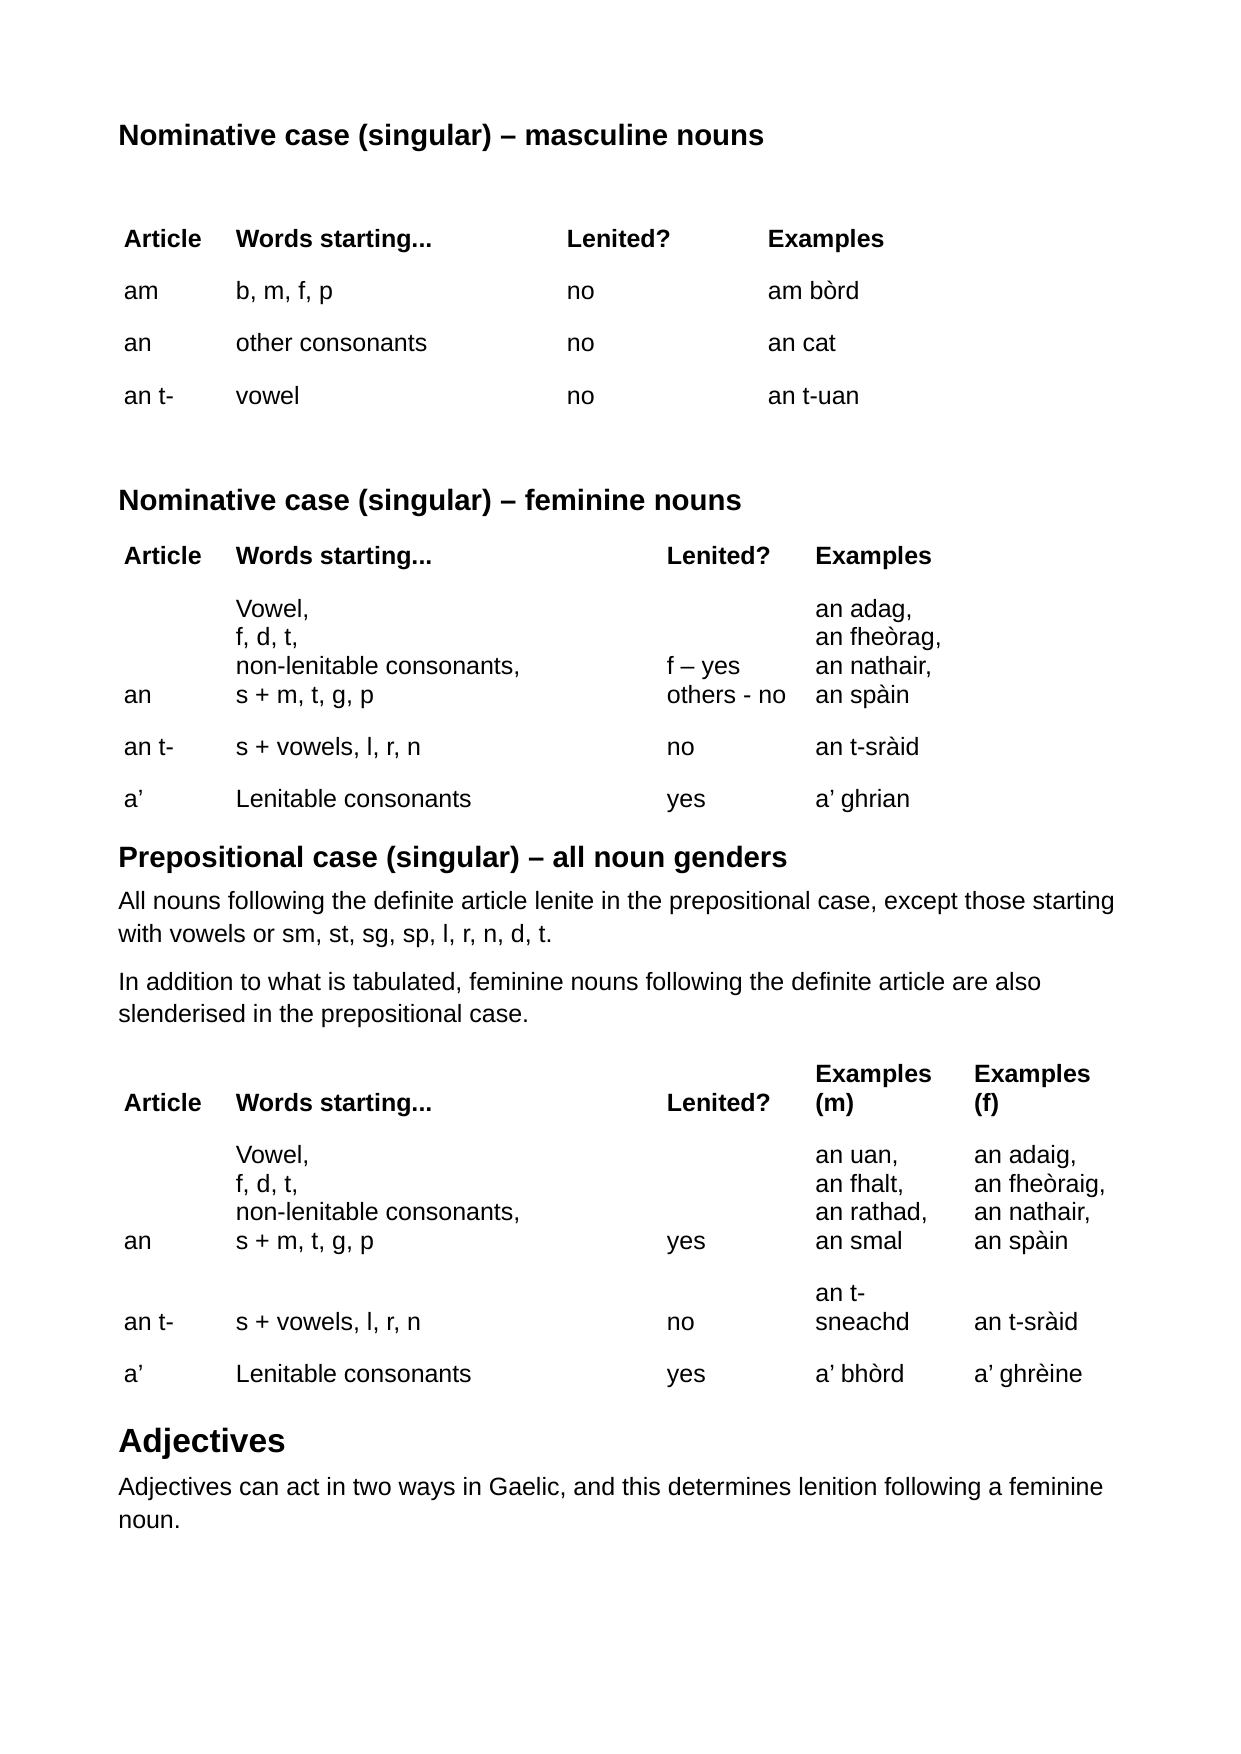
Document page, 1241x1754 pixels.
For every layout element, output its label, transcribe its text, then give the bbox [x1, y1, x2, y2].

table_cell a’ bhòrd [803, 1348, 962, 1400]
table_header Examples [803, 530, 1116, 582]
table_cell no [655, 720, 803, 773]
table_cell an t-sràid [803, 720, 1116, 773]
text In addition to what is tabulated, feminine nouns following the definite article are also slenderised in the prepositional case. [118, 966, 1122, 1028]
table_cell f – yes others - no [655, 582, 803, 720]
table_cell a’ [112, 1348, 224, 1400]
table_cell an t-uan [756, 369, 957, 421]
table_header Article [112, 530, 224, 582]
table_cell yes [655, 1128, 803, 1267]
table_cell a’ [112, 773, 224, 825]
table_cell no [655, 1267, 803, 1348]
table_cell Vowel, f, d, t, non-lenitable consonants, s + m, t, g, p [224, 1128, 655, 1267]
table_header Words starting... [224, 1047, 655, 1128]
table_cell an uan, an fhalt, an rathad, an smal [803, 1128, 962, 1267]
table_cell an t- [112, 1267, 224, 1348]
table_cell other consonants [224, 317, 555, 369]
table_cell an [112, 317, 224, 369]
table_cell a’ ghrèine [962, 1348, 1122, 1400]
table_cell yes [655, 1348, 803, 1400]
table_cell an [112, 582, 224, 720]
subtitle Adjectives [118, 1421, 1122, 1459]
table_cell Lenitable consonants [224, 773, 655, 825]
table_header Article [112, 212, 224, 264]
table_cell vowel [224, 369, 555, 421]
table_header Lenited? [655, 1047, 803, 1128]
table_cell no [555, 264, 756, 317]
table_cell an t- [112, 720, 224, 773]
table_cell an cat [756, 317, 957, 369]
table_cell Vowel, f, d, t, non-lenitable consonants, s + m, t, g, p [224, 582, 655, 720]
table_cell an adag, an fheòrag, an nathair, an spàin [803, 582, 1116, 720]
table_header Examples [756, 212, 957, 264]
table_cell s + vowels, l, r, n [224, 720, 655, 773]
table_header Words starting... [224, 212, 555, 264]
subtitle Nominative case (singular) – feminine nouns [118, 483, 1122, 517]
table_cell an t- [112, 369, 224, 421]
table_cell b, m, f, p [224, 264, 555, 317]
table_cell a’ ghrian [803, 773, 1116, 825]
table_header Examples (m) [803, 1047, 962, 1128]
table_cell Lenitable consonants [224, 1348, 655, 1400]
subtitle Nominative case (singular) – masculine nouns [118, 118, 1122, 152]
table_header Article [112, 1047, 224, 1128]
table_cell s + vowels, l, r, n [224, 1267, 655, 1348]
table_cell am bòrd [756, 264, 957, 317]
table_cell no [555, 369, 756, 421]
table_header Lenited? [655, 530, 803, 582]
table_cell no [555, 317, 756, 369]
table_header Lenited? [555, 212, 756, 264]
text All nouns following the definite article lenite in the prepositional case, except those starting with vowels or sm, st, sg, sp, l, r, n, d, t. [118, 886, 1122, 948]
table_cell an [112, 1128, 224, 1267]
table_header Words starting... [224, 530, 655, 582]
table_cell yes [655, 773, 803, 825]
text Adjectives can act in two ways in Gaelic, and this determines lenition following a feminine noun. [118, 1472, 1122, 1534]
table_cell an t-sneachd [803, 1267, 962, 1348]
table_cell an t-sràid [962, 1267, 1122, 1348]
table_cell am [112, 264, 224, 317]
subtitle Prepositional case (singular) – all noun genders [118, 839, 1122, 873]
table_cell an adaig, an fheòraig, an nathair, an spàin [962, 1128, 1122, 1267]
table_header Examples (f) [962, 1047, 1122, 1128]
